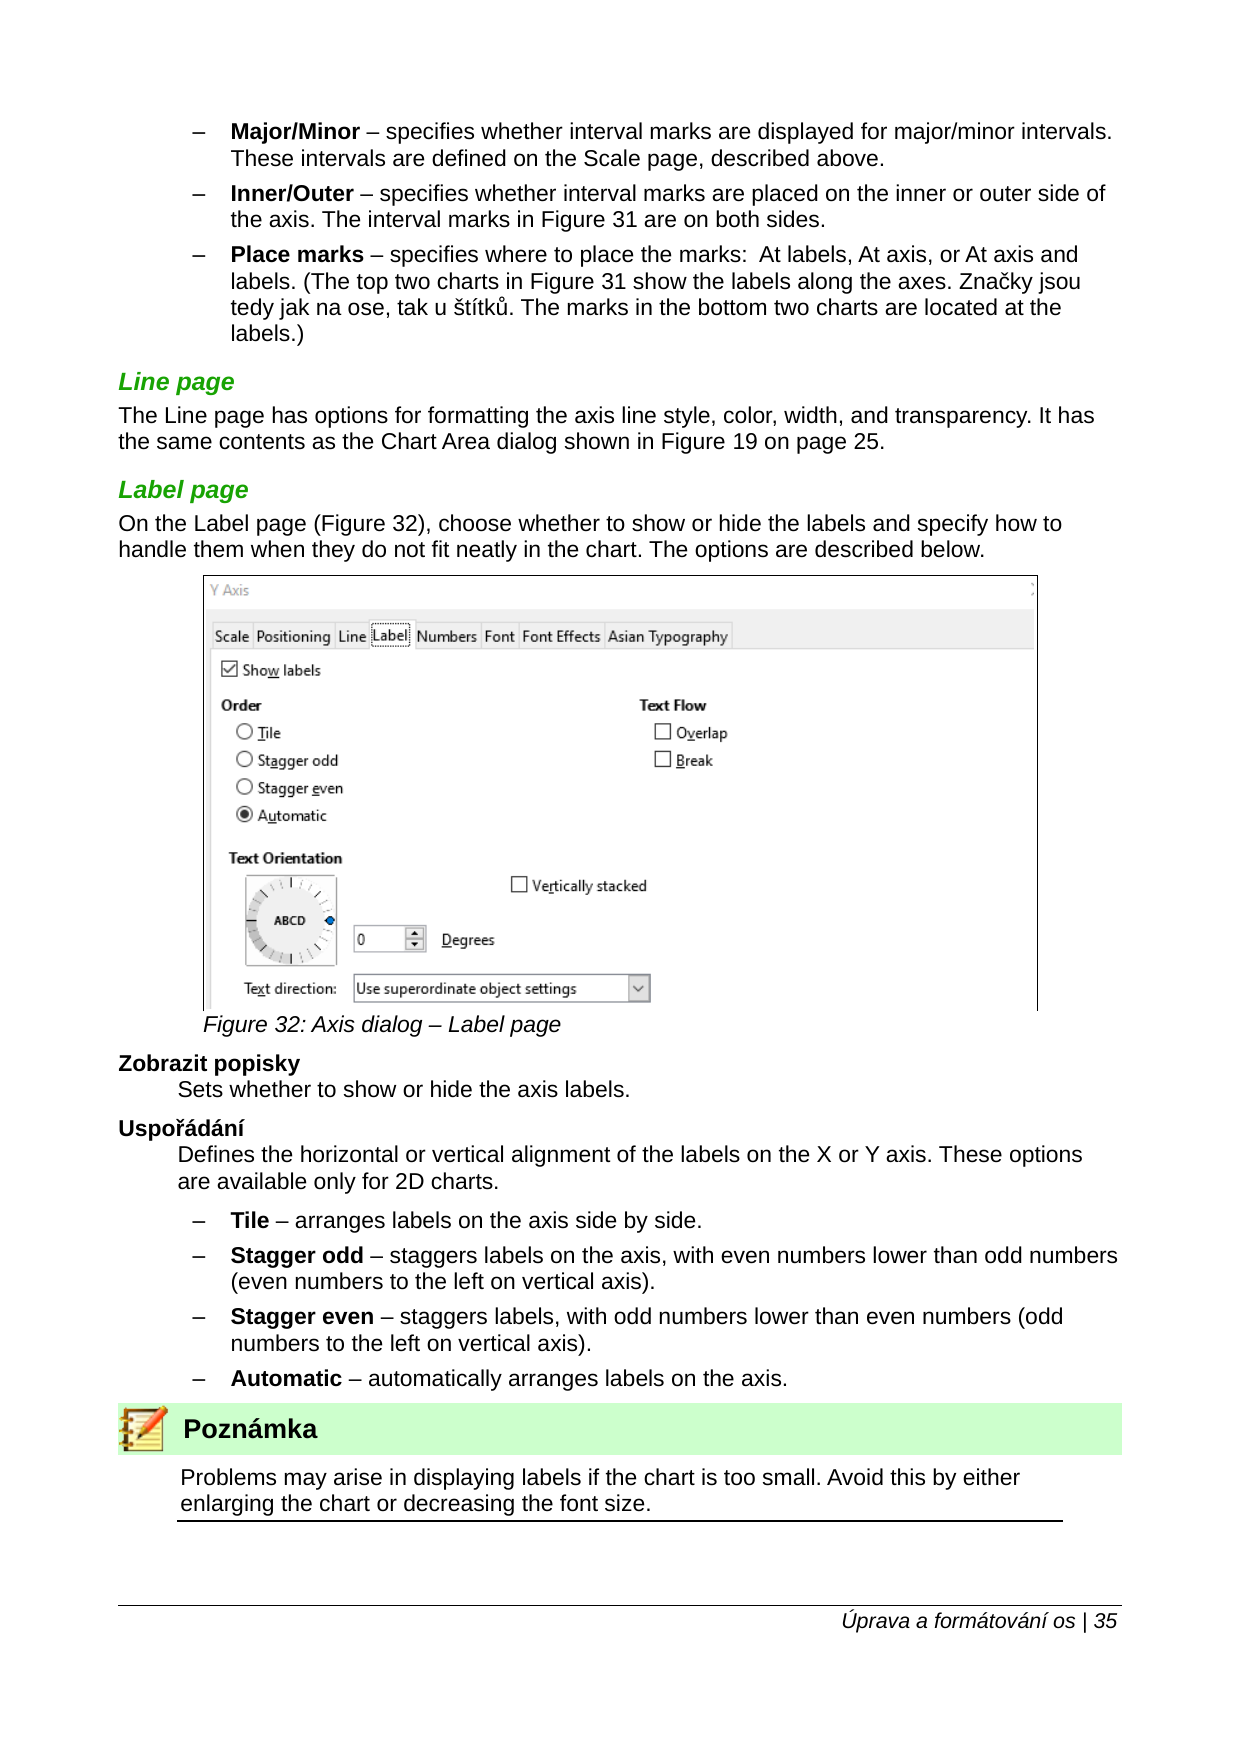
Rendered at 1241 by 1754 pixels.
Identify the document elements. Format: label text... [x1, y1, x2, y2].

text Defines the horizontal or vertical alignment of the labels on the X or Y axis. These options are available only for 2D charts. [177, 1141, 1122, 1194]
list Stagger odd – staggers labels on the axis, with even numbers lower than odd numbers (even numbers to the left on vertical axis). [192, 1242, 1122, 1294]
list Automatic – automatically arranges labels on the axis. [192, 1365, 1122, 1391]
picture [206, 578, 1034, 1009]
list Tile – arranges labels on the axis side by side. [192, 1207, 1122, 1233]
subtitle Poznámka [118, 1403, 1122, 1455]
text Sets whether to show or hide the axis labels. [177, 1076, 1122, 1102]
subtitle Line page [118, 367, 1122, 396]
text Zobrazit popisky [118, 1050, 1122, 1076]
subtitle Label page [118, 475, 1122, 504]
list Major/Minor – specifies whether interval marks are displayed for major/minor intervals. These intervals are defined on the Scale page, described above. [192, 118, 1122, 171]
picture [119, 1404, 170, 1455]
text Figure 32: Axis dialog – Label page [203, 1009, 1037, 1038]
list Stagger even – staggers labels, with odd numbers lower than even numbers (odd numbers to the left on vertical axis). [192, 1303, 1122, 1356]
text Problems may arise in displaying labels if the chart is too small. Avoid this by either enlarging the chart or decreasing the font size. [177, 1461, 1063, 1520]
text On the Label page (Figure 32), choose whether to show or hide the labels and specify how to handle them when they do not fit neatly in the chart. The options are described below. [118, 510, 1122, 563]
list Place marks – specifies where to place the marks: At labels, At axis, or At axis and labels. (The top two charts in Figure 31 show the labels along the axes. Značky jsou tedy jak na ose, tak u štítků. The marks in the bottom two charts are located at the labels.) [192, 241, 1122, 347]
text The Line page has options for formatting the axis line style, color, width, and transparency. It has the same contents as the Chart Area dialog shown in Figure 19 on page 25. [118, 402, 1122, 455]
text Uspořádání [118, 1115, 1122, 1141]
list Inner/Outer – specifies whether interval marks are placed on the inner or outer side of the axis. The interval marks in Figure 31 are on both sides. [192, 180, 1122, 232]
